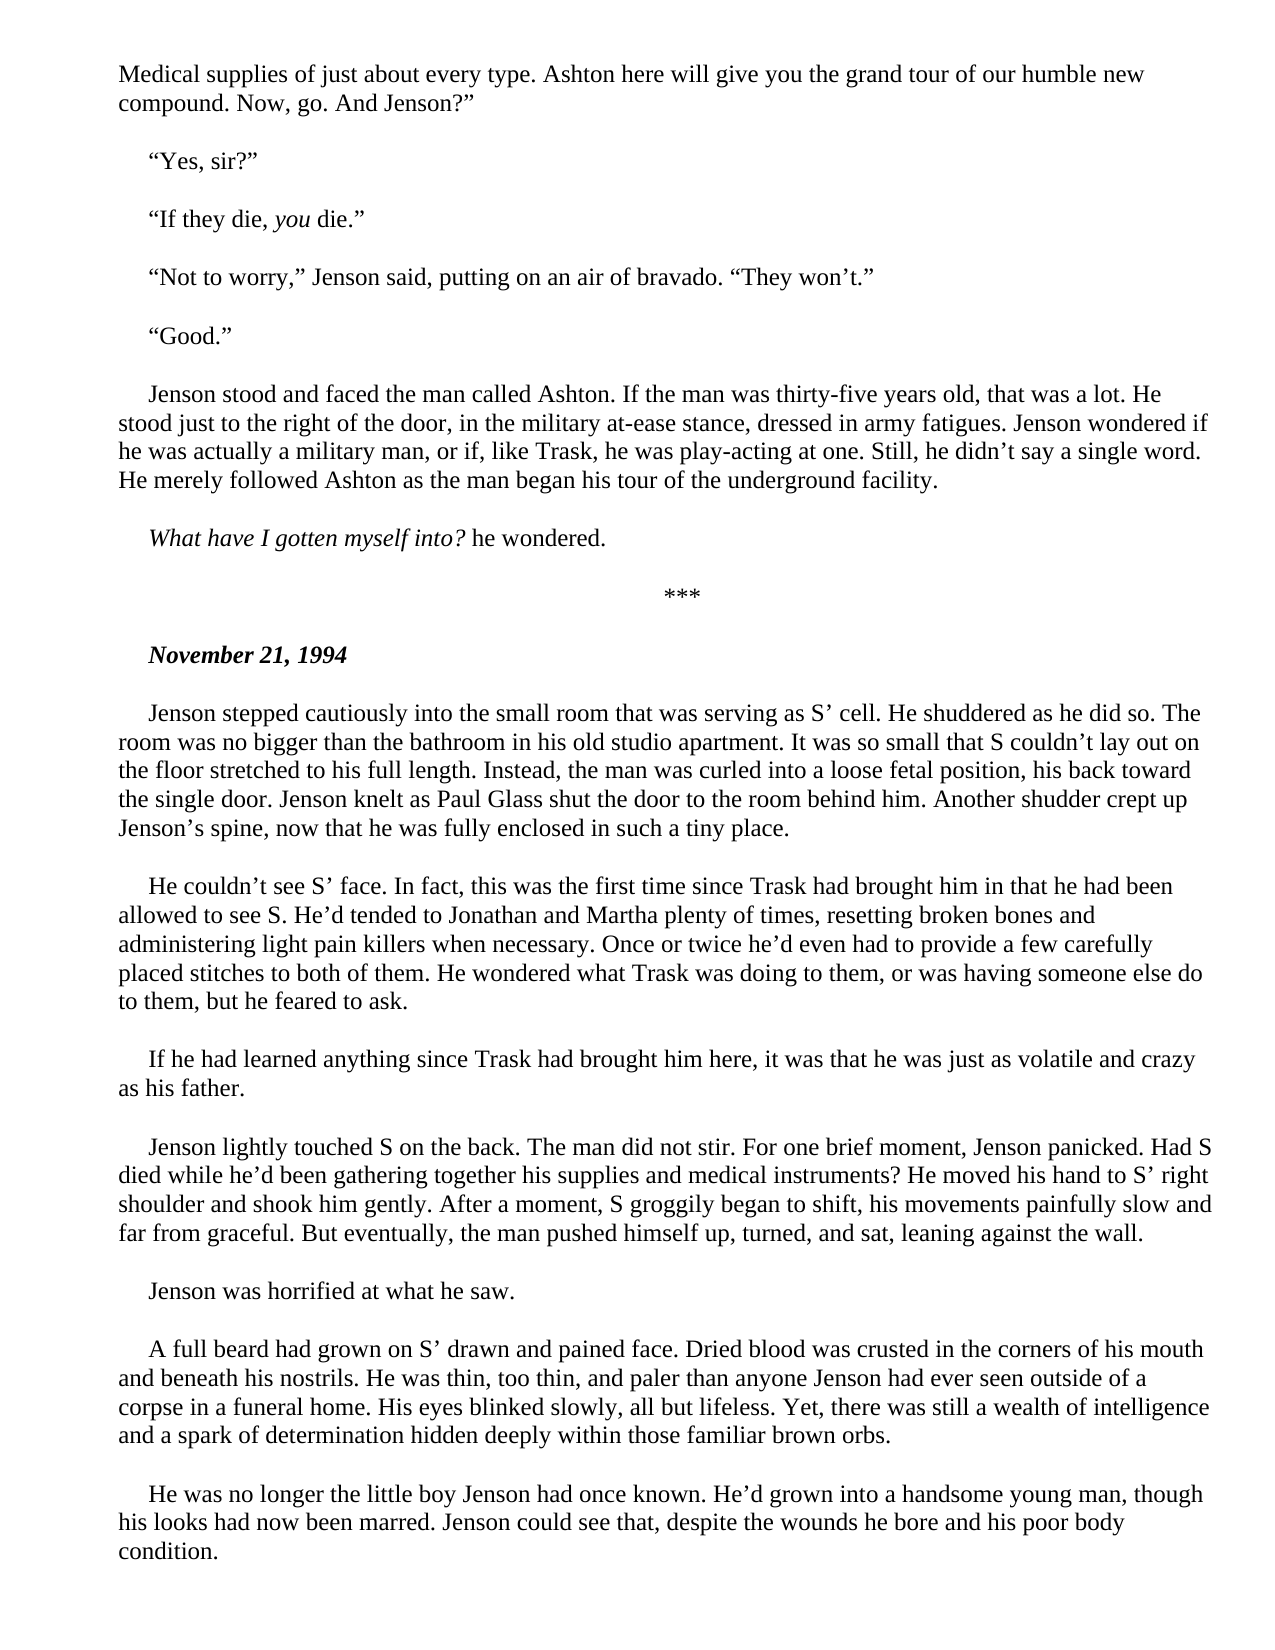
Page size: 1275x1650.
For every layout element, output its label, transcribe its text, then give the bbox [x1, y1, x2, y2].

text *** [118, 582, 1216, 610]
text Jenson stood and faced the man called Ashton. If the man was thirty-five years old, that was a lot. He stood just to the right of the door, in the military at-ease stance, dressed in army fatigues. Jenson wondered if he was actually a military man, or if, like Trask, he was play-acting at one. Still, he didn’t say a single word. He merely followed Ashton as the man began his tour of the underground facility. [118, 379, 1216, 494]
text “Good.” [118, 321, 1216, 349]
text He couldn’t see S’ face. In fact, this was the first time since Trask had brought him in that he had been allowed to see S. He’d tended to Jonathan and Martha plenty of times, resetting broken bones and administering light pain killers when necessary. Once or twice he’d even had to provide a few carefully placed stitches to both of them. He wondered what Trask was doing to them, or was having someone else do to them, but he feared to ask. [118, 871, 1216, 1015]
text He was no longer the little boy Jenson had once known. He’d grown into a handsome young man, though his looks had now been marred. Jenson could see that, despite the wounds he bore and his poor body condition. [118, 1479, 1216, 1565]
text November 21, 1994 [118, 640, 1216, 669]
text “Yes, sir?” [118, 146, 1216, 175]
text Jenson stepped cautiously into the small room that was serving as S’ cell. He shuddered as he did so. The room was no bigger than the bathroom in his old studio apartment. It was so small that S couldn’t lay out on the floor stretched to his full length. Instead, the man was curled into a loose fetal position, his back toward the single door. Jenson knelt as Paul Glass shut the door to the room behind him. Another shudder crept up Jenson’s spine, now that he was fully enclosed in such a tiny place. [118, 698, 1216, 842]
text What have I gotten myself into? he wondered. [118, 523, 1216, 552]
text If he had learned anything since Trask had brought him here, it was that he was just as volatile and crazy as his father. [118, 1044, 1216, 1102]
text “If they die, you die.” [118, 204, 1216, 233]
text A full beard had grown on S’ drawn and pained face. Dried blood was crusted in the corners of his mouth and beneath his nostrils. He was thin, too thin, and paler than anyone Jenson had ever seen outside of a corpse in a funeral home. His eyes blinked slowly, all but lifeless. Yet, there was still a wealth of intelligence and a spark of determination hidden deeply within those familiar brown orbs. [118, 1334, 1216, 1449]
text Medical supplies of just about every type. Ashton here will give you the grand tour of our humble new compound. Now, go. And Jenson?” [118, 59, 1216, 117]
text Jenson lightly touched S on the back. The man did not stir. For one brief moment, Jenson panicked. Had S died while he’d been gathering together his supplies and medical instruments? He moved his hand to S’ right shoulder and shook him gently. After a moment, S groggily began to shift, his movements painfully slow and far from graceful. But eventually, the man pushed himself up, turned, and sat, leaning against the wall. [118, 1132, 1216, 1247]
text “Not to worry,” Jenson said, putting on an air of bravado. “They won’t.” [118, 262, 1216, 291]
text Jenson was horrified at what he saw. [118, 1276, 1216, 1305]
